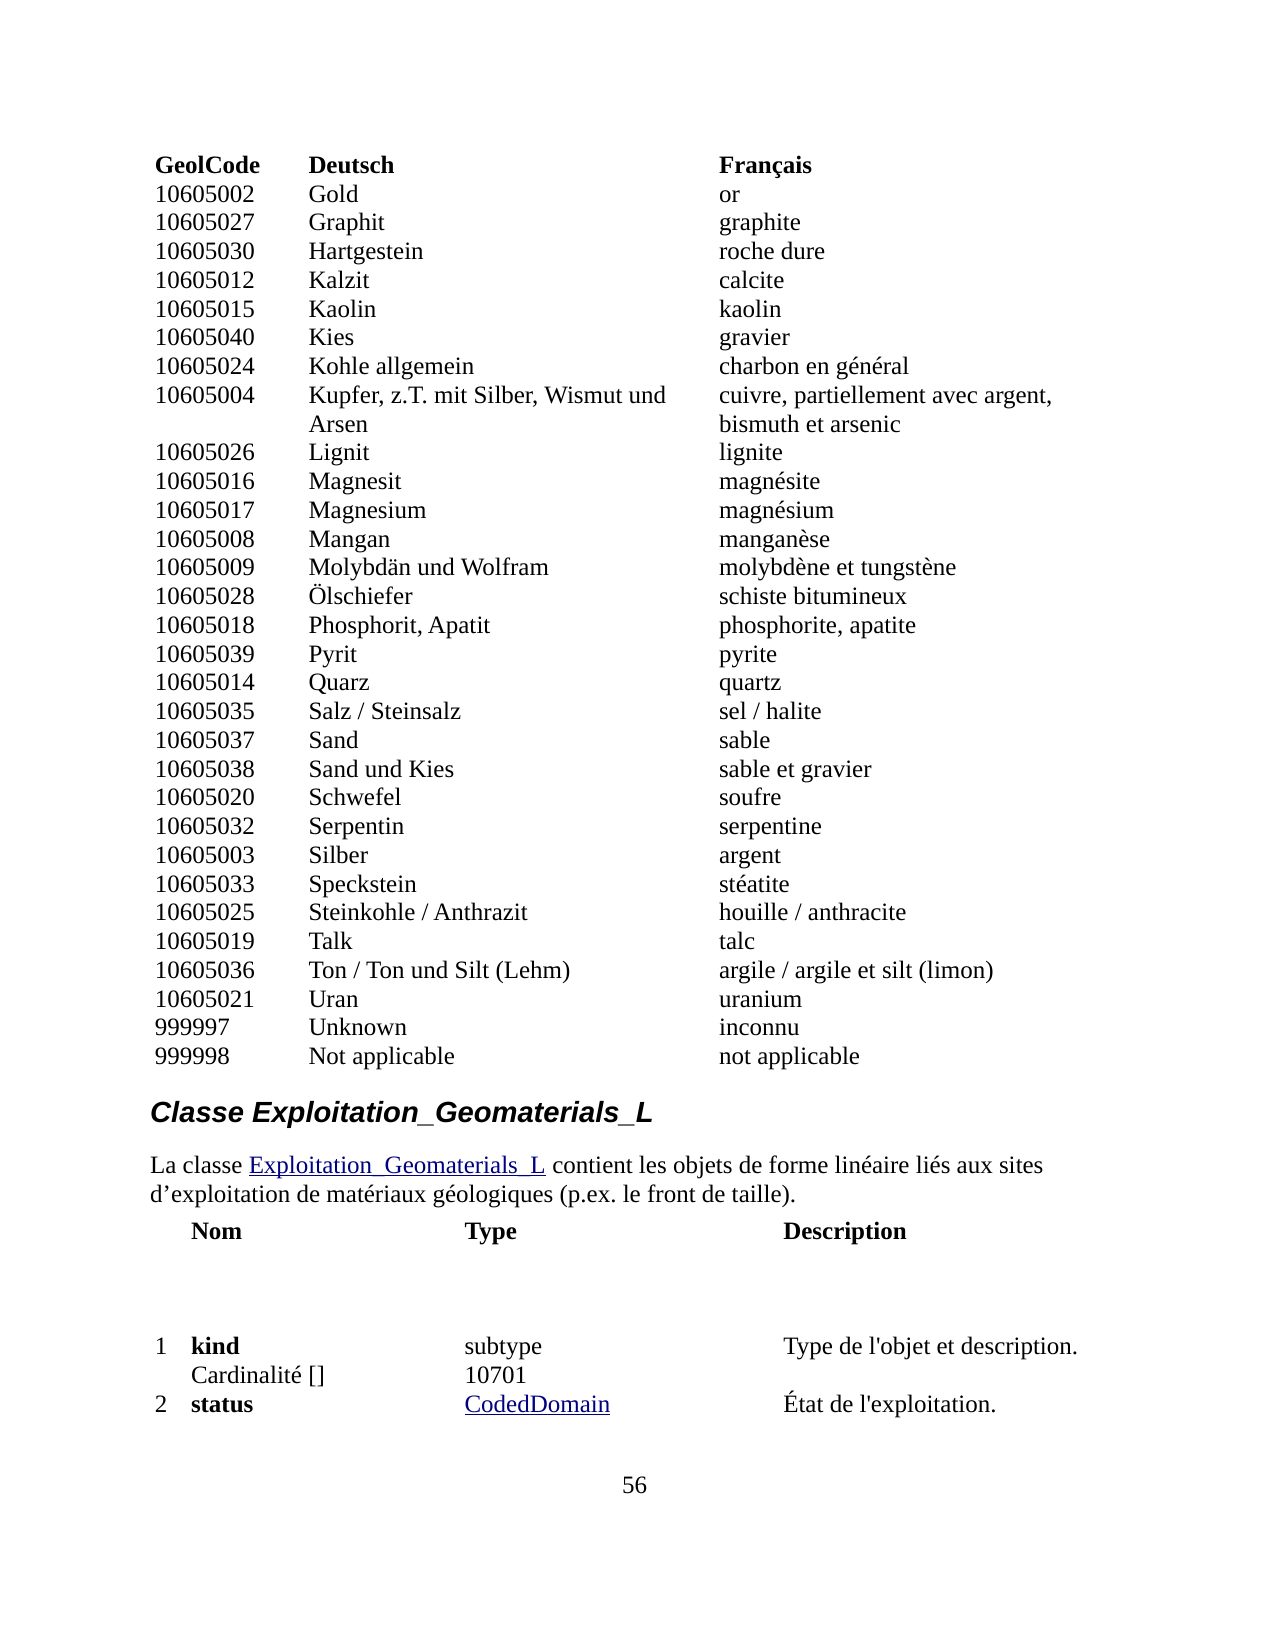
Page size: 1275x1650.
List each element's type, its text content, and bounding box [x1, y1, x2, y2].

table_cell lignite [714, 438, 1125, 466]
table_cell Sand und Kies [304, 754, 714, 782]
table_cell Kohle allgemein [304, 351, 714, 380]
table_cell graphite [714, 208, 1125, 236]
table_cell 10605027 [150, 208, 304, 236]
table_cell 10605026 [150, 438, 304, 466]
table_cell Mangan [304, 524, 714, 552]
table_cell Kupfer, z.T. mit Silber, Wismut und Arsen [304, 380, 714, 437]
table_cell Phosphorit, Apatit [304, 610, 714, 639]
table_cell Not applicable [304, 1041, 714, 1070]
table_cell [779, 1360, 1125, 1389]
table_cell 10605017 [150, 495, 304, 524]
table_cell Salz / Steinsalz [304, 696, 714, 725]
table_cell Sand [304, 725, 714, 754]
table_cell 10701 [460, 1360, 779, 1389]
table_cell serpentine [714, 811, 1125, 840]
table_cell not applicable [714, 1041, 1125, 1070]
table_cell calcite [714, 265, 1125, 294]
table_cell Cardinalité [] [186, 1360, 460, 1389]
table_cell Silber [304, 840, 714, 869]
table_cell Kaolin [304, 294, 714, 322]
table_cell Type de l'objet et description. [779, 1331, 1125, 1360]
table_cell Speckstein [304, 869, 714, 897]
table_cell 10605036 [150, 955, 304, 984]
table_cell État de l'exploitation. [779, 1389, 1125, 1418]
table_cell Pyrit [304, 639, 714, 667]
table_cell houille / anthracite [714, 898, 1125, 926]
table_cell Ölschiefer [304, 581, 714, 610]
table_cell phosphorite, apatite [714, 610, 1125, 639]
table_cell 999998 [150, 1041, 304, 1070]
table_cell pyrite [714, 639, 1125, 667]
table_cell 10605032 [150, 811, 304, 840]
table_cell 2 [150, 1389, 186, 1418]
table_cell sel / halite [714, 696, 1125, 725]
table_cell Kalzit [304, 265, 714, 294]
table_cell 10605024 [150, 351, 304, 380]
table_cell inconnu [714, 1013, 1125, 1041]
table_cell Quarz [304, 668, 714, 696]
table_cell 10605028 [150, 581, 304, 610]
table_header GeolCode [150, 150, 304, 179]
table_cell Hartgestein [304, 236, 714, 265]
table_cell 10605008 [150, 524, 304, 552]
table_cell argent [714, 840, 1125, 869]
table_cell gravier [714, 323, 1125, 351]
table_cell 999997 [150, 1013, 304, 1041]
table_cell quartz [714, 668, 1125, 696]
table_cell Magnesit [304, 466, 714, 495]
table_cell sable et gravier [714, 754, 1125, 782]
table_cell kind [186, 1331, 460, 1360]
table_cell Talk [304, 926, 714, 955]
table_cell 10605003 [150, 840, 304, 869]
table_cell 10605018 [150, 610, 304, 639]
table_header Type [460, 1216, 779, 1331]
table_cell status [186, 1389, 460, 1418]
table_cell 10605030 [150, 236, 304, 265]
table_cell Serpentin [304, 811, 714, 840]
table_header Deutsch [304, 150, 714, 179]
table_cell 10605020 [150, 783, 304, 811]
table_cell 10605038 [150, 754, 304, 782]
table_cell cuivre, partiellement avec argent, bismuth et arsenic [714, 380, 1125, 437]
table_cell manganèse [714, 524, 1125, 552]
table_cell [150, 1360, 186, 1389]
table_cell 10605014 [150, 668, 304, 696]
table_cell 10605016 [150, 466, 304, 495]
table_cell Magnesium [304, 495, 714, 524]
table_cell 10605009 [150, 553, 304, 581]
table_header Nom [186, 1216, 460, 1331]
table_cell 10605015 [150, 294, 304, 322]
table_cell argile / argile et silt (limon) [714, 955, 1125, 984]
table_cell CodedDomain [460, 1389, 779, 1418]
table_cell Lignit [304, 438, 714, 466]
table_cell or [714, 179, 1125, 207]
table_cell 10605025 [150, 898, 304, 926]
table_cell 10605004 [150, 380, 304, 437]
table_cell schiste bitumineux [714, 581, 1125, 610]
table_cell 10605021 [150, 984, 304, 1012]
table_cell Steinkohle / Anthrazit [304, 898, 714, 926]
table_cell roche dure [714, 236, 1125, 265]
subtitle Classe Exploitation_Geomaterials_L [150, 1095, 1125, 1128]
table_cell 10605033 [150, 869, 304, 897]
table_header Description [779, 1216, 1125, 1331]
table_cell magnésite [714, 466, 1125, 495]
table_cell sable [714, 725, 1125, 754]
table_cell 10605002 [150, 179, 304, 207]
table_cell Uran [304, 984, 714, 1012]
table_cell 1 [150, 1331, 186, 1360]
table_cell Ton / Ton und Silt (Lehm) [304, 955, 714, 984]
table_cell 10605035 [150, 696, 304, 725]
table_header Français [714, 150, 1125, 179]
table_cell molybdène et tungstène [714, 553, 1125, 581]
table_cell Graphit [304, 208, 714, 236]
text La classe Exploitation_Geomaterials_L contient les objets de forme linéaire liés aux sites d’exploitation de matériaux géologiques (p.ex. le front de taille). [150, 1150, 1125, 1207]
table_cell Molybdän und Wolfram [304, 553, 714, 581]
table_cell 10605039 [150, 639, 304, 667]
table_cell 10605012 [150, 265, 304, 294]
table_header [150, 1216, 186, 1331]
table_cell charbon en général [714, 351, 1125, 380]
table_cell subtype [460, 1331, 779, 1360]
table_cell 10605037 [150, 725, 304, 754]
table_cell stéatite [714, 869, 1125, 897]
table_cell Gold [304, 179, 714, 207]
table_cell Unknown [304, 1013, 714, 1041]
table_cell soufre [714, 783, 1125, 811]
table_cell kaolin [714, 294, 1125, 322]
table_cell Kies [304, 323, 714, 351]
table_cell magnésium [714, 495, 1125, 524]
table_cell Schwefel [304, 783, 714, 811]
table_cell 10605040 [150, 323, 304, 351]
table_cell talc [714, 926, 1125, 955]
table_cell 10605019 [150, 926, 304, 955]
table_cell uranium [714, 984, 1125, 1012]
